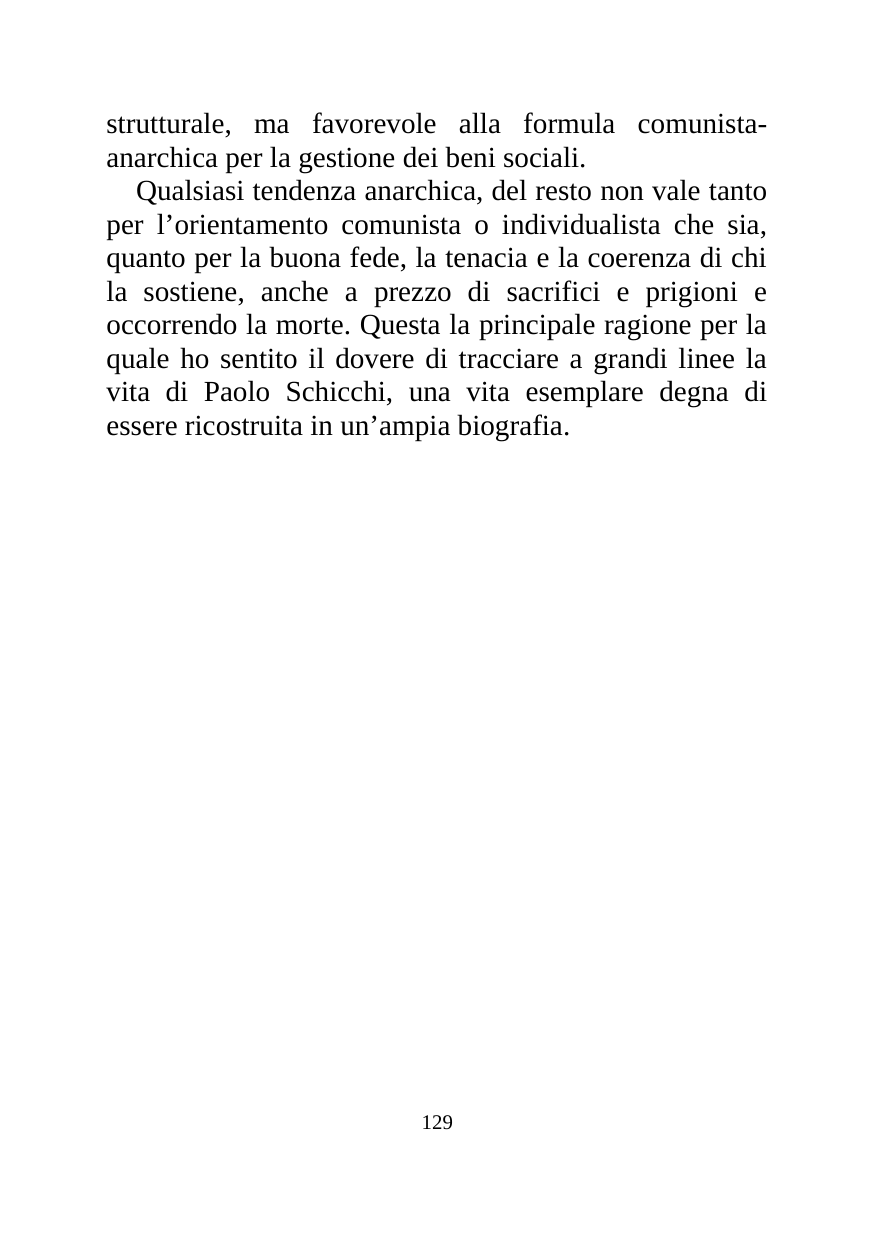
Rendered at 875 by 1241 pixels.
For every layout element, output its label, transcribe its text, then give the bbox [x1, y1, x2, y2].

text Qualsiasi tendenza anarchica, del resto non vale tanto per l’orientamento comunista o individualista che sia, quanto per la buona fede, la tenacia e la coerenza di chi la sostiene, anche a prezzo di sacrifici e prigioni e occorrendo la morte. Questa la principale ragione per la quale ho sentito il dovere di tracciare a grandi linee la vita di Paolo Schicchi, una vita esemplare degna di essere ricostruita in un’ampia biografia. [106, 173, 768, 442]
text strutturale, ma favorevole alla formula comunista-anarchica per la gestione dei beni sociali. [106, 106, 768, 173]
